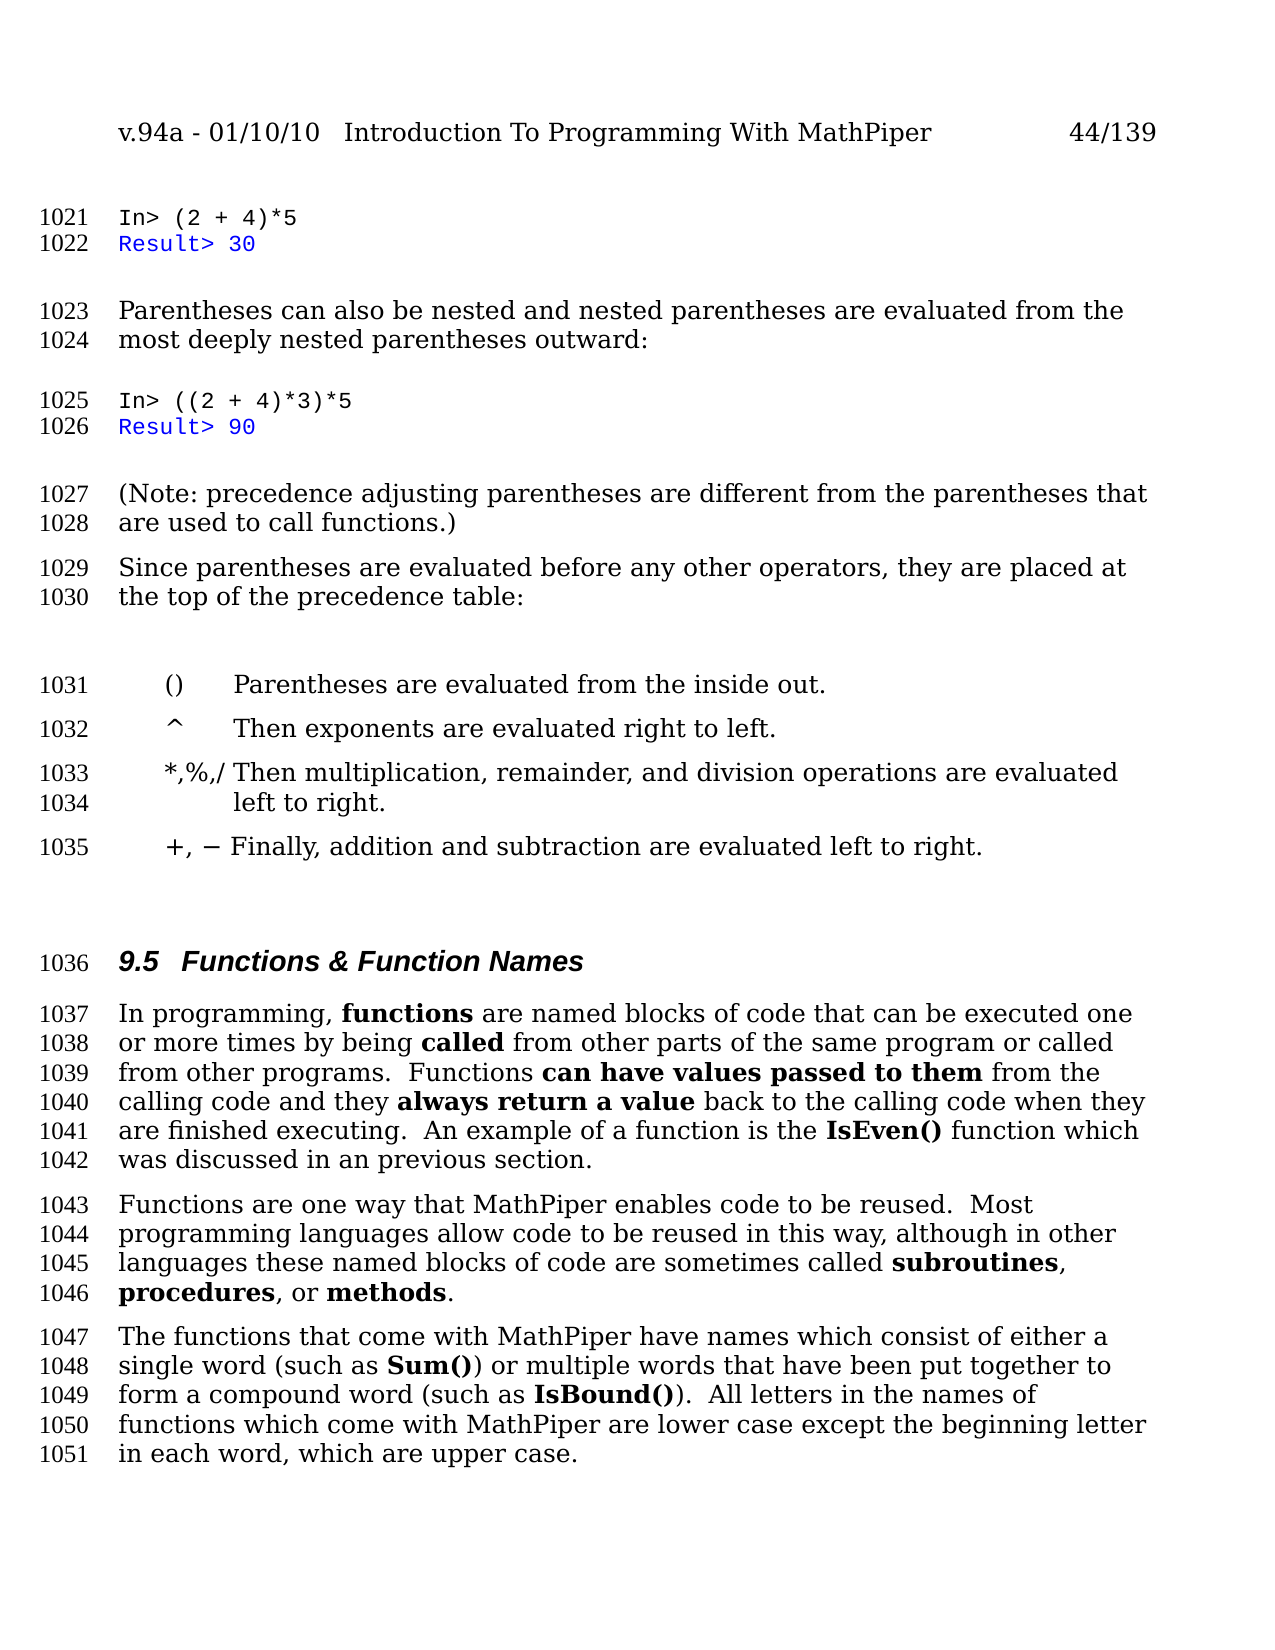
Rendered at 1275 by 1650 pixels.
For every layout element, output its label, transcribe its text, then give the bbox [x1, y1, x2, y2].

text In> ((2 + 4)*3)*5 [118, 389, 1157, 415]
text The functions that come with MathPiper have names which consist of either a single word (such as Sum()) or multiple words that have been put together to form a compound word (such as IsBound()). All letters in the names of functions which come with MathPiper are lower case except the beginning letter in each word, which are upper case. [118, 1322, 1157, 1468]
text Result> 30 [118, 232, 1157, 258]
text ^ Then exponents are evaluated right to left. [164, 714, 1157, 744]
text Result> 90 [118, 415, 1157, 441]
subtitle Functions & Function Names [118, 944, 1157, 978]
text In programming, functions are named blocks of code that can be executed one or more times by being called from other parts of the same program or called from other programs. Functions can have values passed to them from the calling code and they always return a value back to the calling code when they are finished executing. An example of a function is the IsEven() function which was discussed in an previous section. [118, 999, 1157, 1175]
text Parentheses can also be nested and nested parentheses are evaluated from the most deeply nested parentheses outward: [118, 296, 1157, 354]
text () Parentheses are evaluated from the inside out. [164, 670, 1157, 699]
text +, − Finally, addition and subtraction are evaluated left to right. [164, 832, 1157, 861]
text (Note: precedence adjusting parentheses are different from the parentheses that are used to call functions.) [118, 479, 1157, 538]
text Functions are one way that MathPiper enables code to be reused. Most programming languages allow code to be reused in this way, although in other languages these named blocks of code are sometimes called subroutines, procedures, or methods. [118, 1190, 1157, 1307]
text In> (2 + 4)*5 [118, 206, 1157, 232]
text Since parentheses are evaluated before any other operators, they are placed at the top of the precedence table: [118, 553, 1157, 611]
text *,%,/ Then multiplication, remainder, and division operations are evaluated left to right. [164, 759, 1157, 817]
